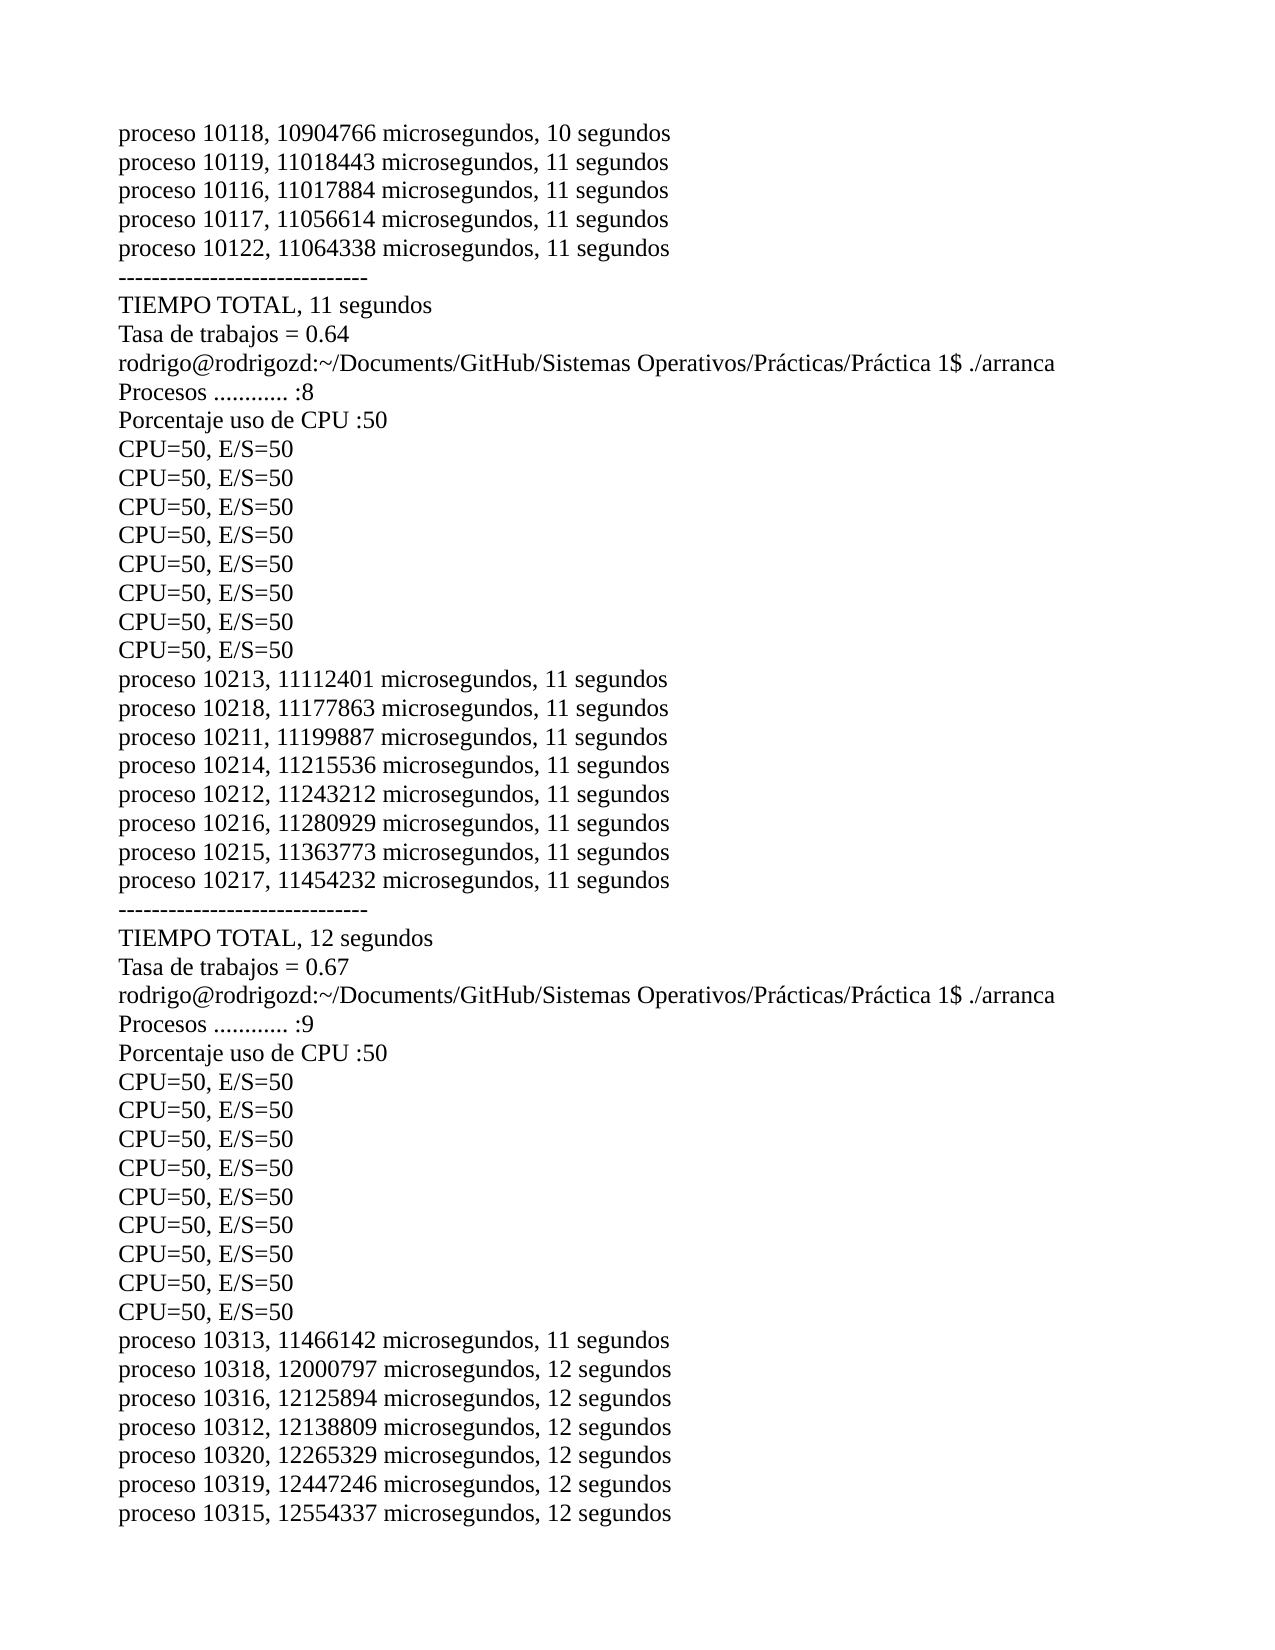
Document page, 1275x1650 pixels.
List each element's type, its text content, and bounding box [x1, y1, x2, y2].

text Porcentaje uso de CPU :50 [118, 1038, 1157, 1067]
text proceso 10318, 12000797 microsegundos, 12 segundos [118, 1354, 1157, 1383]
text CPU=50, E/S=50 [118, 578, 1157, 607]
text proceso 10316, 12125894 microsegundos, 12 segundos [118, 1383, 1157, 1412]
text proceso 10213, 11112401 microsegundos, 11 segundos [118, 664, 1157, 693]
text TIEMPO TOTAL, 12 segundos [118, 923, 1157, 952]
text CPU=50, E/S=50 [118, 1239, 1157, 1268]
text CPU=50, E/S=50 [118, 521, 1157, 549]
text CPU=50, E/S=50 [118, 434, 1157, 463]
text Procesos ............ :8 [118, 377, 1157, 406]
text proceso 10118, 10904766 microsegundos, 10 segundos [118, 118, 1157, 147]
text CPU=50, E/S=50 [118, 1124, 1157, 1153]
text CPU=50, E/S=50 [118, 492, 1157, 521]
text CPU=50, E/S=50 [118, 1067, 1157, 1096]
text proceso 10218, 11177863 microsegundos, 11 segundos [118, 693, 1157, 722]
text CPU=50, E/S=50 [118, 1096, 1157, 1124]
text proceso 10319, 12447246 microsegundos, 12 segundos [118, 1469, 1157, 1498]
text proceso 10217, 11454232 microsegundos, 11 segundos [118, 866, 1157, 894]
text CPU=50, E/S=50 [118, 1297, 1157, 1326]
text CPU=50, E/S=50 [118, 1153, 1157, 1182]
text proceso 10313, 11466142 microsegundos, 11 segundos [118, 1326, 1157, 1354]
text proceso 10119, 11018443 microsegundos, 11 segundos [118, 147, 1157, 176]
text proceso 10312, 12138809 microsegundos, 12 segundos [118, 1412, 1157, 1441]
text proceso 10212, 11243212 microsegundos, 11 segundos [118, 779, 1157, 808]
text CPU=50, E/S=50 [118, 1182, 1157, 1211]
text proceso 10214, 11215536 microsegundos, 11 segundos [118, 751, 1157, 779]
text ------------------------------ [118, 262, 1157, 291]
text CPU=50, E/S=50 [118, 463, 1157, 492]
text proceso 10116, 11017884 microsegundos, 11 segundos [118, 176, 1157, 204]
text CPU=50, E/S=50 [118, 636, 1157, 664]
text proceso 10320, 12265329 microsegundos, 12 segundos [118, 1441, 1157, 1469]
text Procesos ............ :9 [118, 1009, 1157, 1038]
text CPU=50, E/S=50 [118, 607, 1157, 636]
text rodrigo@rodrigozd:~/Documents/GitHub/Sistemas Operativos/Prácticas/Práctica 1$ ./arranca [118, 348, 1157, 377]
text proceso 10315, 12554337 microsegundos, 12 segundos [118, 1498, 1157, 1527]
text Porcentaje uso de CPU :50 [118, 406, 1157, 434]
text proceso 10215, 11363773 microsegundos, 11 segundos [118, 837, 1157, 866]
text Tasa de trabajos = 0.67 [118, 952, 1157, 981]
text CPU=50, E/S=50 [118, 1268, 1157, 1297]
text CPU=50, E/S=50 [118, 549, 1157, 578]
text proceso 10117, 11056614 microsegundos, 11 segundos [118, 204, 1157, 233]
text ------------------------------ [118, 894, 1157, 923]
text CPU=50, E/S=50 [118, 1211, 1157, 1239]
text proceso 10122, 11064338 microsegundos, 11 segundos [118, 233, 1157, 262]
text rodrigo@rodrigozd:~/Documents/GitHub/Sistemas Operativos/Prácticas/Práctica 1$ ./arranca [118, 981, 1157, 1009]
text proceso 10211, 11199887 microsegundos, 11 segundos [118, 722, 1157, 751]
text TIEMPO TOTAL, 11 segundos [118, 291, 1157, 319]
text proceso 10216, 11280929 microsegundos, 11 segundos [118, 808, 1157, 837]
text Tasa de trabajos = 0.64 [118, 319, 1157, 348]
